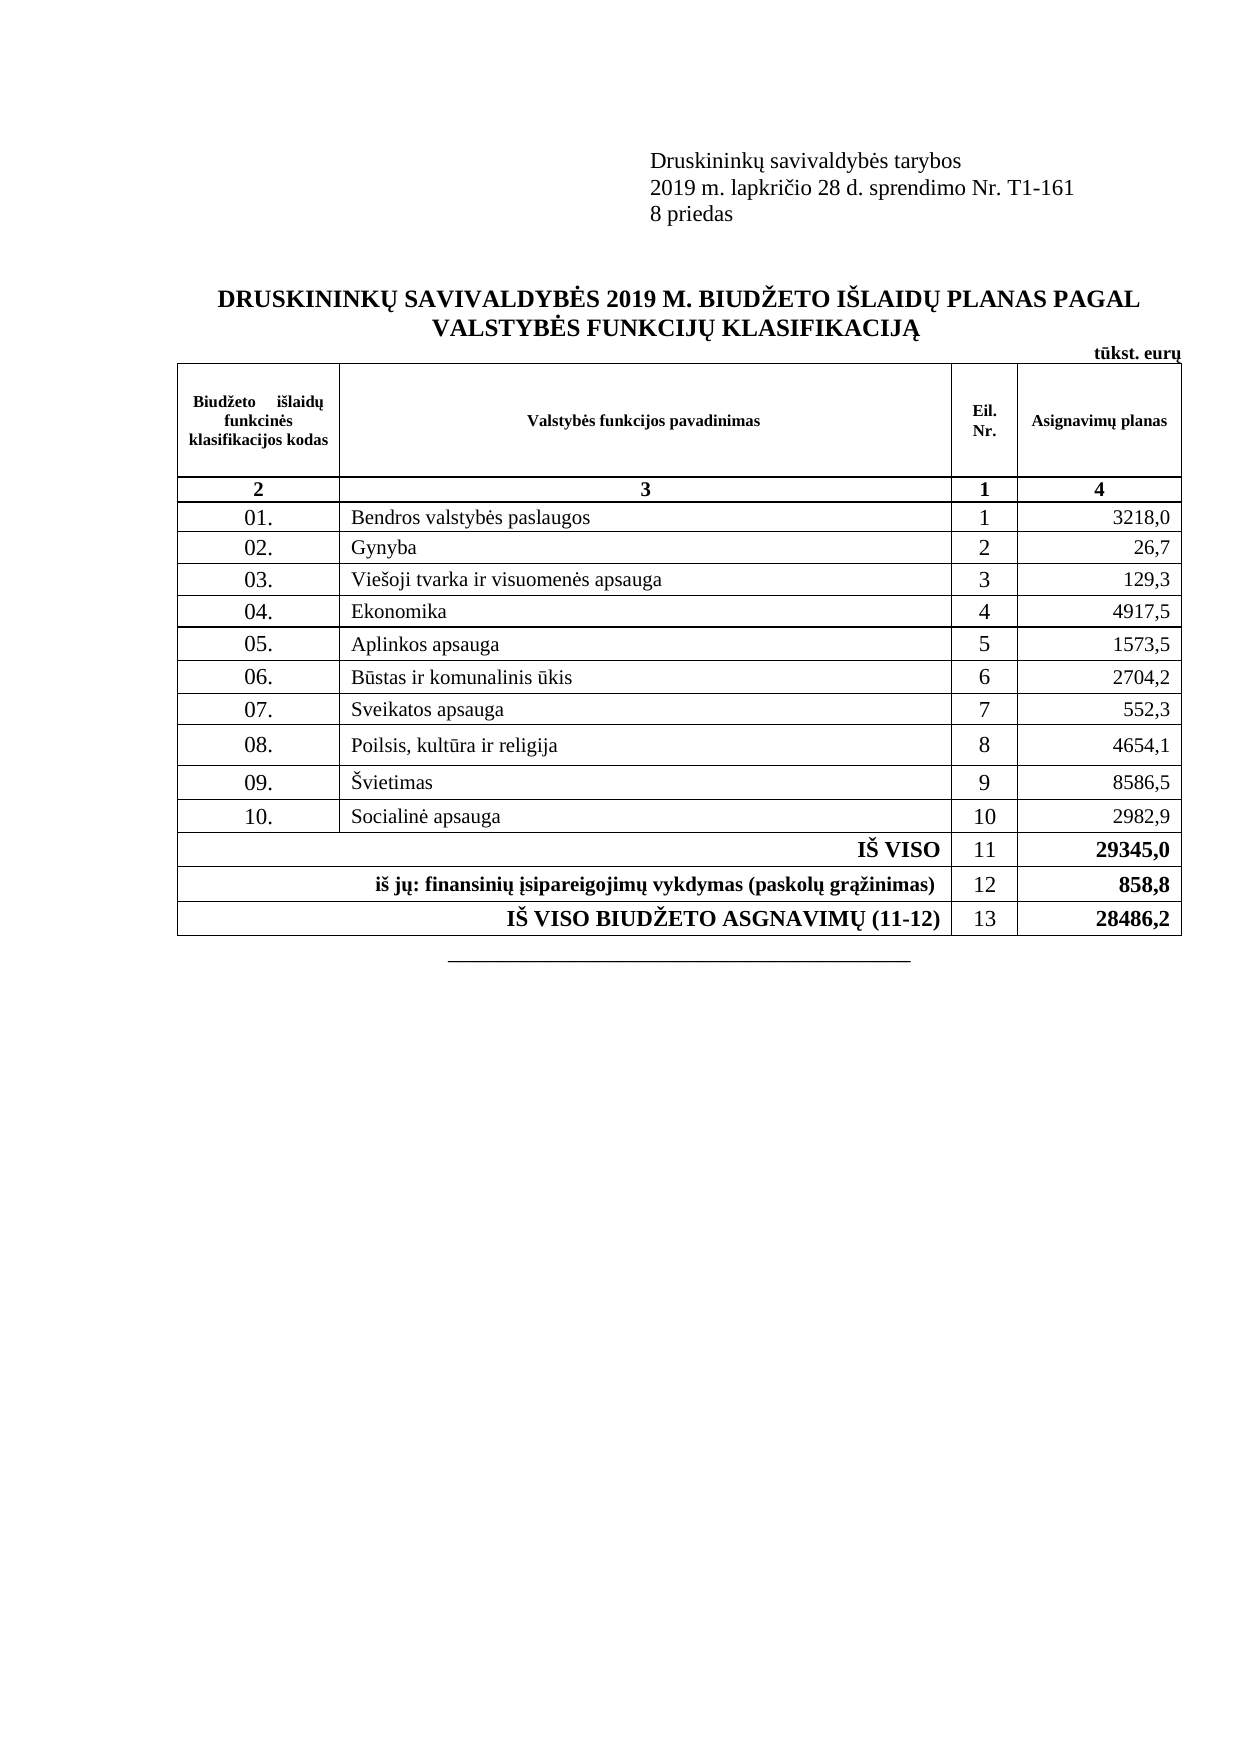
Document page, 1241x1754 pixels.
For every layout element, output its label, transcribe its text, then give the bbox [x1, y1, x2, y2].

table_cell 3 [340, 478, 951, 501]
table_cell Bendros valstybės paslaugos [340, 503, 951, 531]
table_cell 10. [178, 800, 339, 832]
table_cell 11 [952, 833, 1017, 866]
table_cell 6 [952, 661, 1017, 693]
table_cell Švietimas [340, 766, 951, 799]
table_cell 8586,5 [1018, 766, 1181, 799]
text 2019 m. lapkričio 28 d. sprendimo Nr. T1-161 [177, 174, 1181, 200]
table_cell 10 [952, 800, 1017, 832]
table_cell Aplinkos apsauga [340, 628, 951, 659]
table_cell 7 [952, 694, 1017, 724]
table_cell 12 [952, 867, 1017, 901]
table_cell 4 [1018, 478, 1181, 501]
table_cell 28486,2 [1018, 902, 1181, 935]
table_cell 07. [178, 694, 339, 724]
text tūkst. eurų [177, 342, 1181, 363]
table_cell IŠ VISO BIUDŽETO ASGNAVIMŲ (11-12) [178, 902, 951, 935]
table_cell Poilsis, kultūra ir religija [340, 725, 951, 764]
table_cell Viešoji tvarka ir visuomenės apsauga [340, 564, 951, 595]
table_cell 3 [952, 564, 1017, 595]
table_cell 5 [952, 628, 1017, 659]
table_cell 13 [952, 902, 1017, 935]
text Druskininkų savivaldybės tarybos [177, 148, 1181, 174]
table_cell Būstas ir komunalinis ūkis [340, 661, 951, 693]
table_cell Ekonomika [340, 596, 951, 626]
table_header Biudžeto išlaidų funkcinės klasifikacijos kodas [178, 364, 339, 476]
table_header Valstybės funkcijos pavadinimas [340, 364, 951, 476]
table_cell 9 [952, 766, 1017, 799]
table_cell 04. [178, 596, 339, 626]
table_cell 08. [178, 725, 339, 764]
table_cell 8 [952, 725, 1017, 764]
table_cell 858,8 [1018, 867, 1181, 901]
table_cell Sveikatos apsauga [340, 694, 951, 724]
table_cell 2 [178, 478, 339, 501]
table_cell IŠ VISO [178, 833, 951, 866]
text 8 priedas [177, 200, 1181, 227]
text _____________________________________ [177, 936, 1181, 965]
text DRUSKININKŲ SAVIVALDYBĖS 2019 M. BIUDŽETO IŠLAIDŲ PLANAS PAGAL VALSTYBĖS FUNKCIJŲ KLASIFIKACIJĄ [177, 284, 1181, 342]
table_cell iš jų: finansinių įsipareigojimų vykdymas (paskolų grąžinimas) [178, 867, 951, 901]
table_cell 4654,1 [1018, 725, 1181, 764]
table_cell 3218,0 [1018, 503, 1181, 531]
table_cell Socialinė apsauga [340, 800, 951, 832]
table_header Asignavimų planas [1018, 364, 1181, 476]
table_cell 129,3 [1018, 564, 1181, 595]
table_cell 552,3 [1018, 694, 1181, 724]
table_cell 1 [952, 478, 1017, 501]
table_cell 05. [178, 628, 339, 659]
table_cell Gynyba [340, 532, 951, 562]
table_cell 26,7 [1018, 532, 1181, 562]
table_cell 2704,2 [1018, 661, 1181, 693]
table_cell 29345,0 [1018, 833, 1181, 866]
table_cell 4 [952, 596, 1017, 626]
table_header Eil. Nr. [952, 364, 1017, 476]
table_cell 06. [178, 661, 339, 693]
table_cell 2982,9 [1018, 800, 1181, 832]
table_cell 1573,5 [1018, 628, 1181, 659]
table_cell 09. [178, 766, 339, 799]
table_cell 02. [178, 532, 339, 562]
table_cell 1 [952, 503, 1017, 531]
table_cell 03. [178, 564, 339, 595]
table_cell 4917,5 [1018, 596, 1181, 626]
table_cell 2 [952, 532, 1017, 562]
table_cell 01. [178, 503, 339, 531]
